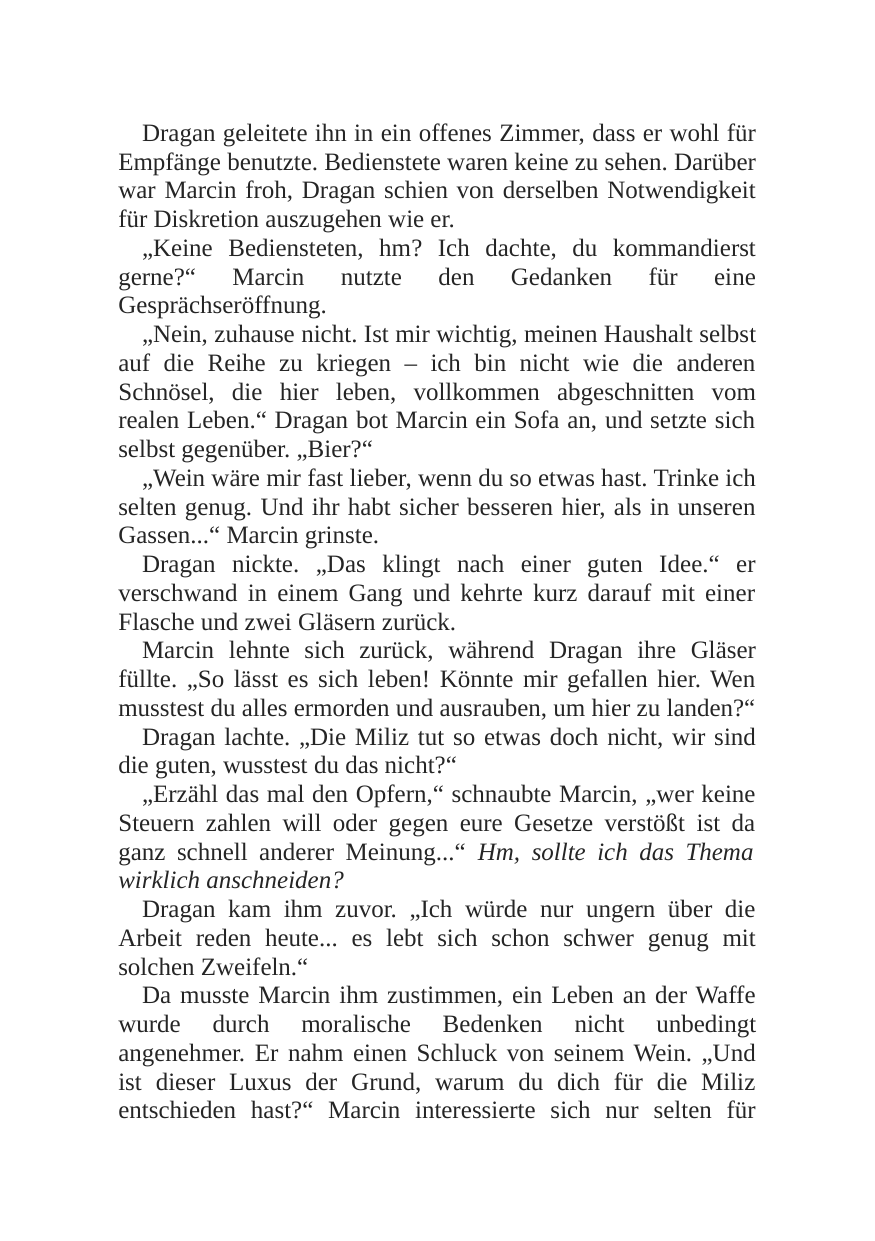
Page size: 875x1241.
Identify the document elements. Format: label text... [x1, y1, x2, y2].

text „Nein, zuhause nicht. Ist mir wichtig, meinen Haushalt selbst auf die Reihe zu kriegen – ich bin nicht wie die anderen Schnösel, die hier leben, vollkommen abgeschnitten vom realen Leben.“ Dragan bot Marcin ein Sofa an, und setzte sich selbst gegenüber. „Bier?“ [118, 319, 756, 463]
text Marcin lehnte sich zurück, während Dragan ihre Gläser füllte. „So lässt es sich leben! Könnte mir gefallen hier. Wen musstest du alles ermorden und ausrauben, um hier zu landen?“ [118, 636, 756, 722]
text „Keine Bediensteten, hm? Ich dachte, du kommandierst gerne?“ Marcin nutzte den Gedanken für eine Gesprächseröffnung. [118, 233, 756, 319]
text „Erzähl das mal den Opfern,“ schnaubte Marcin, „wer keine Steuern zahlen will oder gegen eure Gesetze verstößt ist da ganz schnell anderer Meinung...“ Hm, sollte ich das Thema wirklich anschneiden? [118, 779, 756, 894]
text Dragan geleitete ihn in ein offenes Zimmer, dass er wohl für Empfänge benutzte. Bedienstete waren keine zu sehen. Darüber war Marcin froh, Dragan schien von derselben Notwendigkeit für Diskretion auszugehen wie er. [118, 118, 756, 233]
text Da musste Marcin ihm zustimmen, ein Leben an der Waffe wurde durch moralische Bedenken nicht unbedingt angenehmer. Er nahm einen Schluck von seinem Wein. „Und ist dieser Luxus der Grund, warum du dich für die Miliz entschieden hast?“ Marcin interessierte sich nur selten für [118, 981, 756, 1124]
text „Wein wäre mir fast lieber, wenn du so etwas hast. Trinke ich selten genug. Und ihr habt sicher besseren hier, als in unseren Gassen...“ Marcin grinste. [118, 463, 756, 549]
text Dragan lachte. „Die Miliz tut so etwas doch nicht, wir sind die guten, wusstest du das nicht?“ [118, 722, 756, 779]
text Dragan nickte. „Das klingt nach einer guten Idee.“ er verschwand in einem Gang und kehrte kurz darauf mit einer Flasche und zwei Gläsern zurück. [118, 549, 756, 636]
text Dragan kam ihm zuvor. „Ich würde nur ungern über die Arbeit reden heute... es lebt sich schon schwer genug mit solchen Zweifeln.“ [118, 894, 756, 981]
